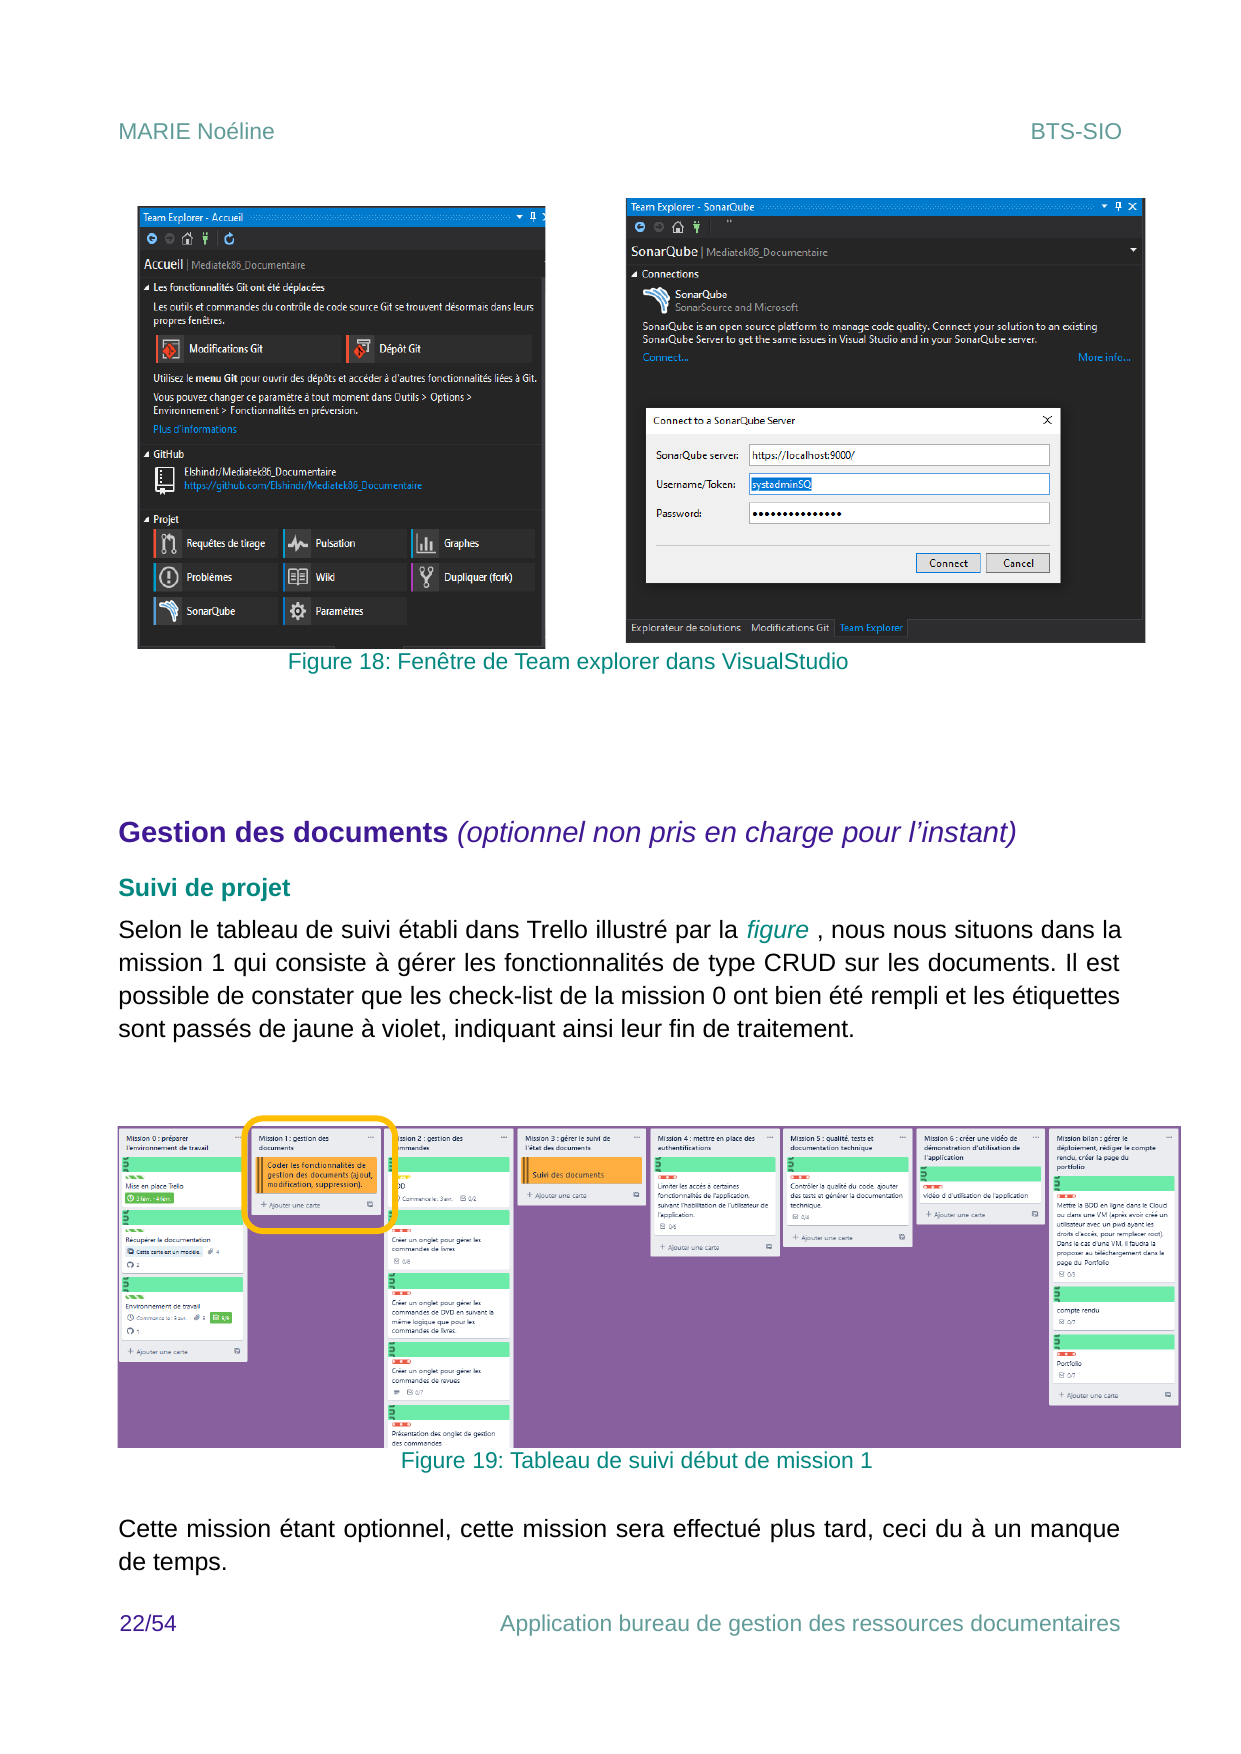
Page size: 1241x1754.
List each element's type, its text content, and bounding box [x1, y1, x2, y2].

subtitle Gestion des documents (optionnel non pris en charge pour l’instant) [118, 815, 1122, 848]
picture [129, 189, 546, 649]
subtitle Suivi de projet [118, 873, 1122, 902]
picture [625, 198, 1146, 643]
text Figure 19: Tableau de suivi début de mission 1 [105, 1448, 1168, 1474]
text Selon le tableau de suivi établi dans Trello illustré par la figure , nous nous situons dans la mission 1 qui consiste à gérer les fonctionnalités de type CRUD sur les documents. Il est possible de constater que les check-list de la mission 0 ont bien été rempli et les étiquettes sont passés de jaune à violet, indiquant ainsi leur fin de traitement. [118, 914, 1122, 1042]
text Figure 18: Fenêtre de Team explorer dans VisualStudio [116, 649, 1021, 675]
picture [248, 1126, 392, 1228]
picture [117, 1126, 1181, 1448]
text Cette mission étant optionnel, cette mission sera effectué plus tard, ceci du à un manque de temps. [118, 1514, 1122, 1576]
